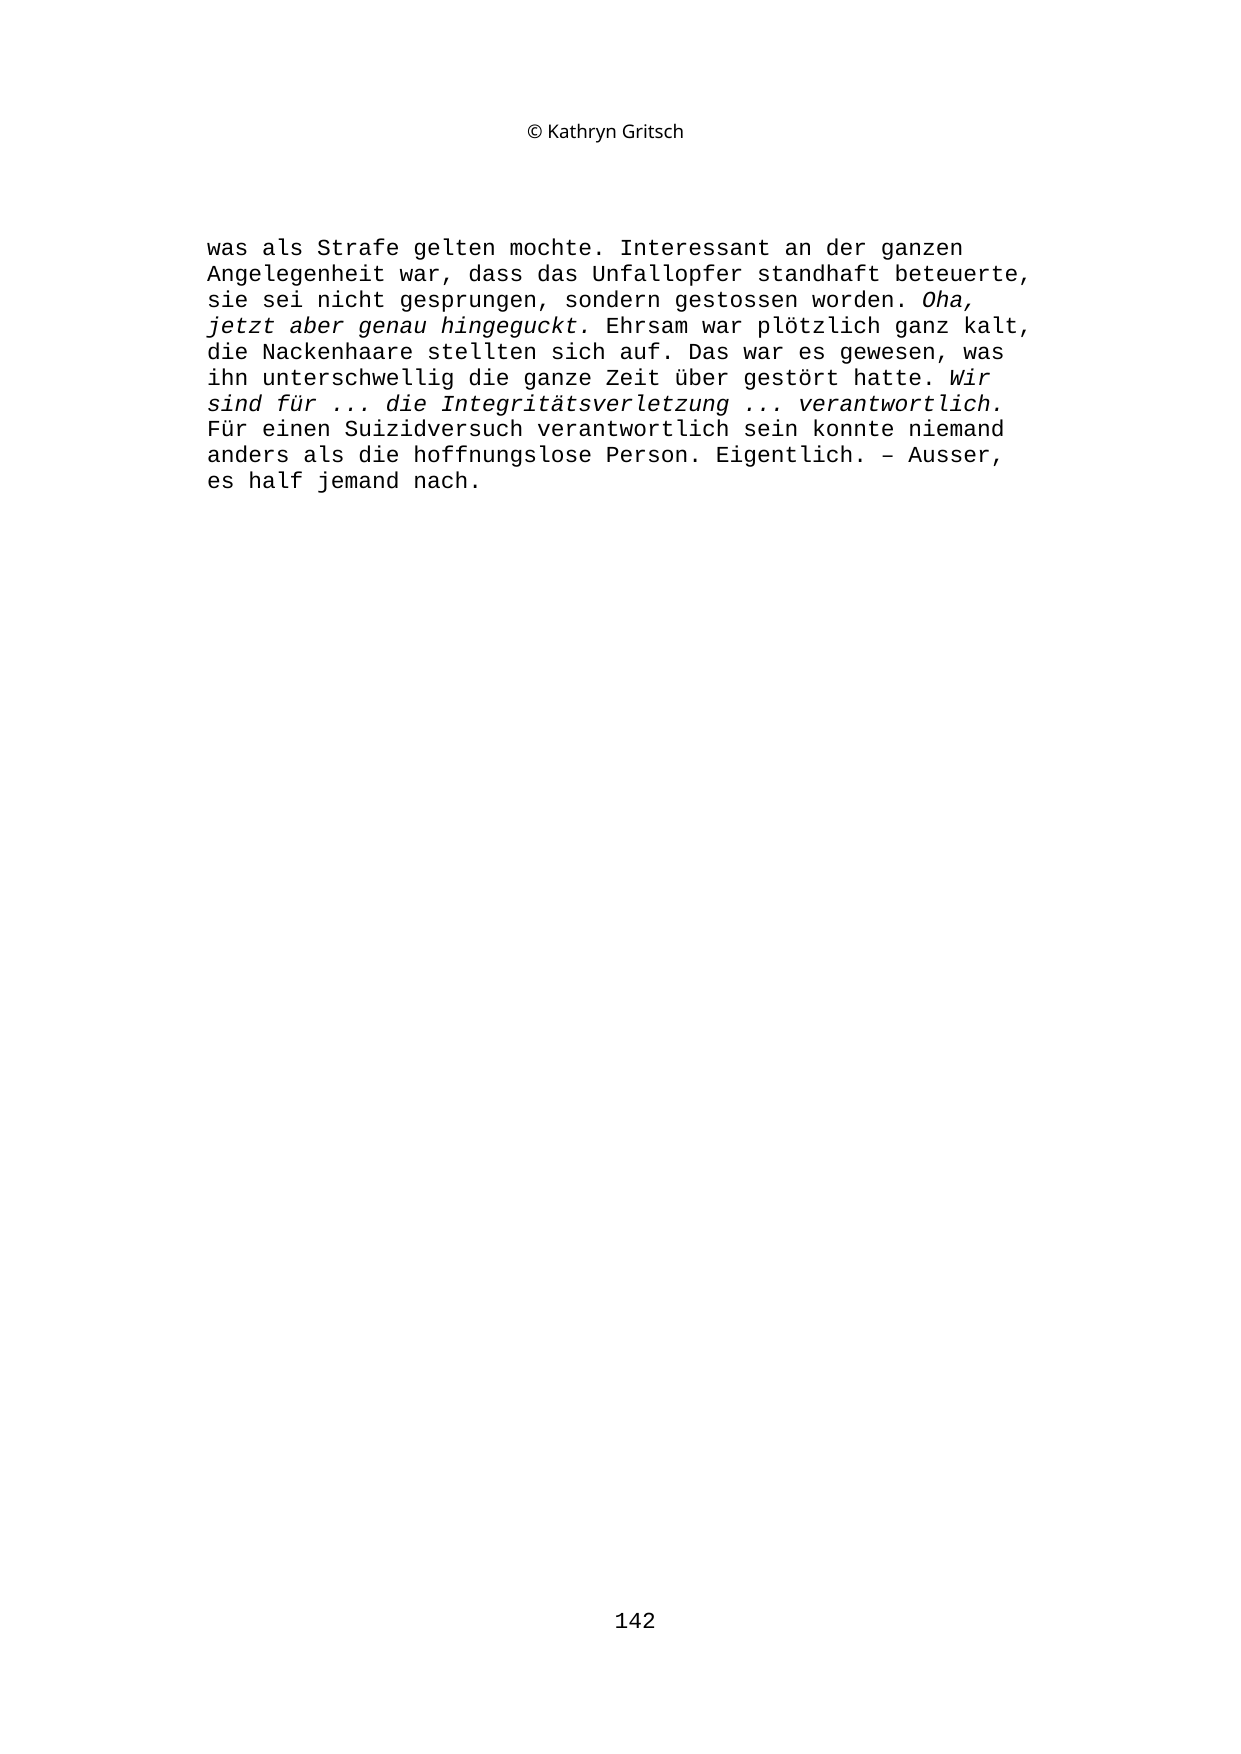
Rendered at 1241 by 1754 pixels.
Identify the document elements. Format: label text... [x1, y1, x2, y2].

text was als Strafe gelten mochte. Interessant an der ganzen Angelegenheit war, dass das Unfallopfer standhaft beteuerte, sie sei nicht gesprungen, sondern gestossen worden. Oha, jetzt aber genau hingeguckt. Ehrsam war plötzlich ganz kalt, die Nackenhaare stellten sich auf. Das war es gewesen, was ihn unterschwellig die ganze Zeit über gestört hatte. Wir sind für ... die Integritätsverletzung ... verantwortlich. Für einen Suizidversuch verantwortlich sein konnte niemand anders als die hoffnungslose Person. Eigentlich. – Ausser, es half jemand nach. [207, 236, 1034, 496]
